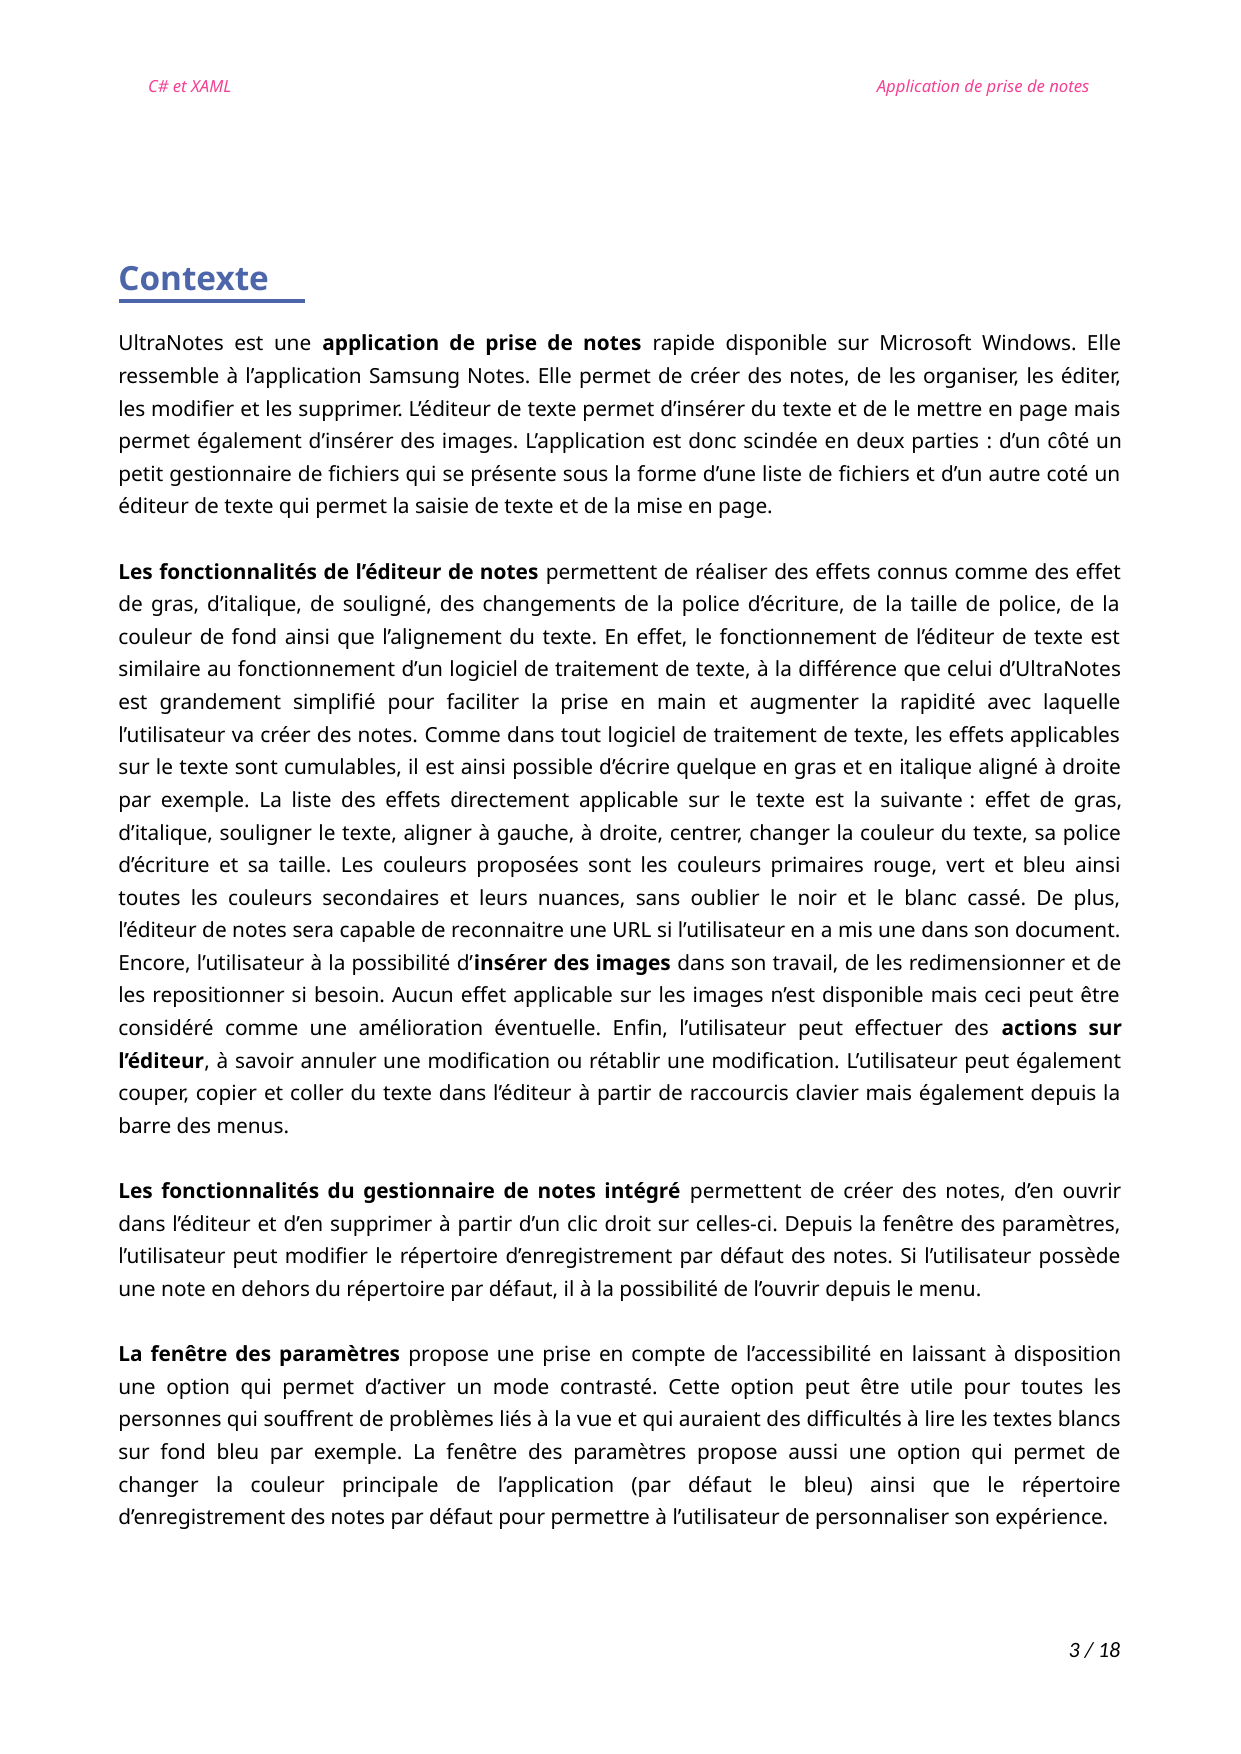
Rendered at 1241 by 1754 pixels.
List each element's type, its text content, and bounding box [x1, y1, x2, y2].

text UltraNotes est une application de prise de notes rapide disponible sur Microsoft Windows. Elle ressemble à l’application Samsung Notes. Elle permet de créer des notes, de les organiser, les éditer, les modifier et les supprimer. L’éditeur de texte permet d’insérer du texte et de le mettre en page mais permet également d’insérer des images. L’application est donc scindée en deux parties : d’un côté un petit gestionnaire de fichiers qui se présente sous la forme d’une liste de fichiers et d’un autre coté un éditeur de texte qui permet la saisie de texte et de la mise en page. [118, 328, 1122, 520]
text Les fonctionnalités de l’éditeur de notes permettent de réaliser des effets connus comme des effet de gras, d’italique, de souligné, des changements de la police d’écriture, de la taille de police, de la couleur de fond ainsi que l’alignement du texte. En effet, le fonctionnement de l’éditeur de texte est similaire au fonctionnement d’un logiciel de traitement de texte, à la différence que celui d’UltraNotes est grandement simplifié pour faciliter la prise en main et augmenter la rapidité avec laquelle l’utilisateur va créer des notes. Comme dans tout logiciel de traitement de texte, les effets applicables sur le texte sont cumulables, il est ainsi possible d’écrire quelque en gras et en italique aligné à droite par exemple. La liste des effets directement applicable sur le texte est la suivante : effet de gras, d’italique, souligner le texte, aligner à gauche, à droite, centrer, changer la couleur du texte, sa police d’écriture et sa taille. Les couleurs proposées sont les couleurs primaires rouge, vert et bleu ainsi toutes les couleurs secondaires et leurs nuances, sans oublier le noir et le blanc cassé. De plus, l’éditeur de notes sera capable de reconnaitre une URL si l’utilisateur en a mis une dans son document. Encore, l’utilisateur à la possibilité d’insérer des images dans son travail, de les redimensionner et de les repositionner si besoin. Aucun effet applicable sur les images n’est disponible mais ceci peut être considéré comme une amélioration éventuelle. Enfin, l’utilisateur peut effectuer des actions sur l’éditeur, à savoir annuler une modification ou rétablir une modification. L’utilisateur peut également couper, copier et coller du texte dans l’éditeur à partir de raccourcis clavier mais également depuis la barre des menus. [118, 557, 1122, 1139]
text Les fonctionnalités du gestionnaire de notes intégré permettent de créer des notes, d’en ouvrir dans l’éditeur et d’en supprimer à partir d’un clic droit sur celles-ci. Depuis la fenêtre des paramètres, l’utilisateur peut modifier le répertoire d’enregistrement par défaut des notes. Si l’utilisateur possède une note en dehors du répertoire par défaut, il à la possibilité de l’ouvrir depuis le menu. [118, 1176, 1122, 1302]
text La fenêtre des paramètres propose une prise en compte de l’accessibilité en laissant à disposition une option qui permet d’activer un mode contrasté. Cette option peut être utile pour toutes les personnes qui souffrent de problèmes liés à la vue et qui auraient des difficultés à lire les textes blancs sur fond bleu par exemple. La fenêtre des paramètres propose aussi une option qui permet de changer la couleur principale de l’application (par défaut le bleu) ainsi que le répertoire d’enregistrement des notes par défaut pour permettre à l’utilisateur de personnaliser son expérience. [118, 1339, 1122, 1531]
text Contexte [118, 254, 1122, 300]
